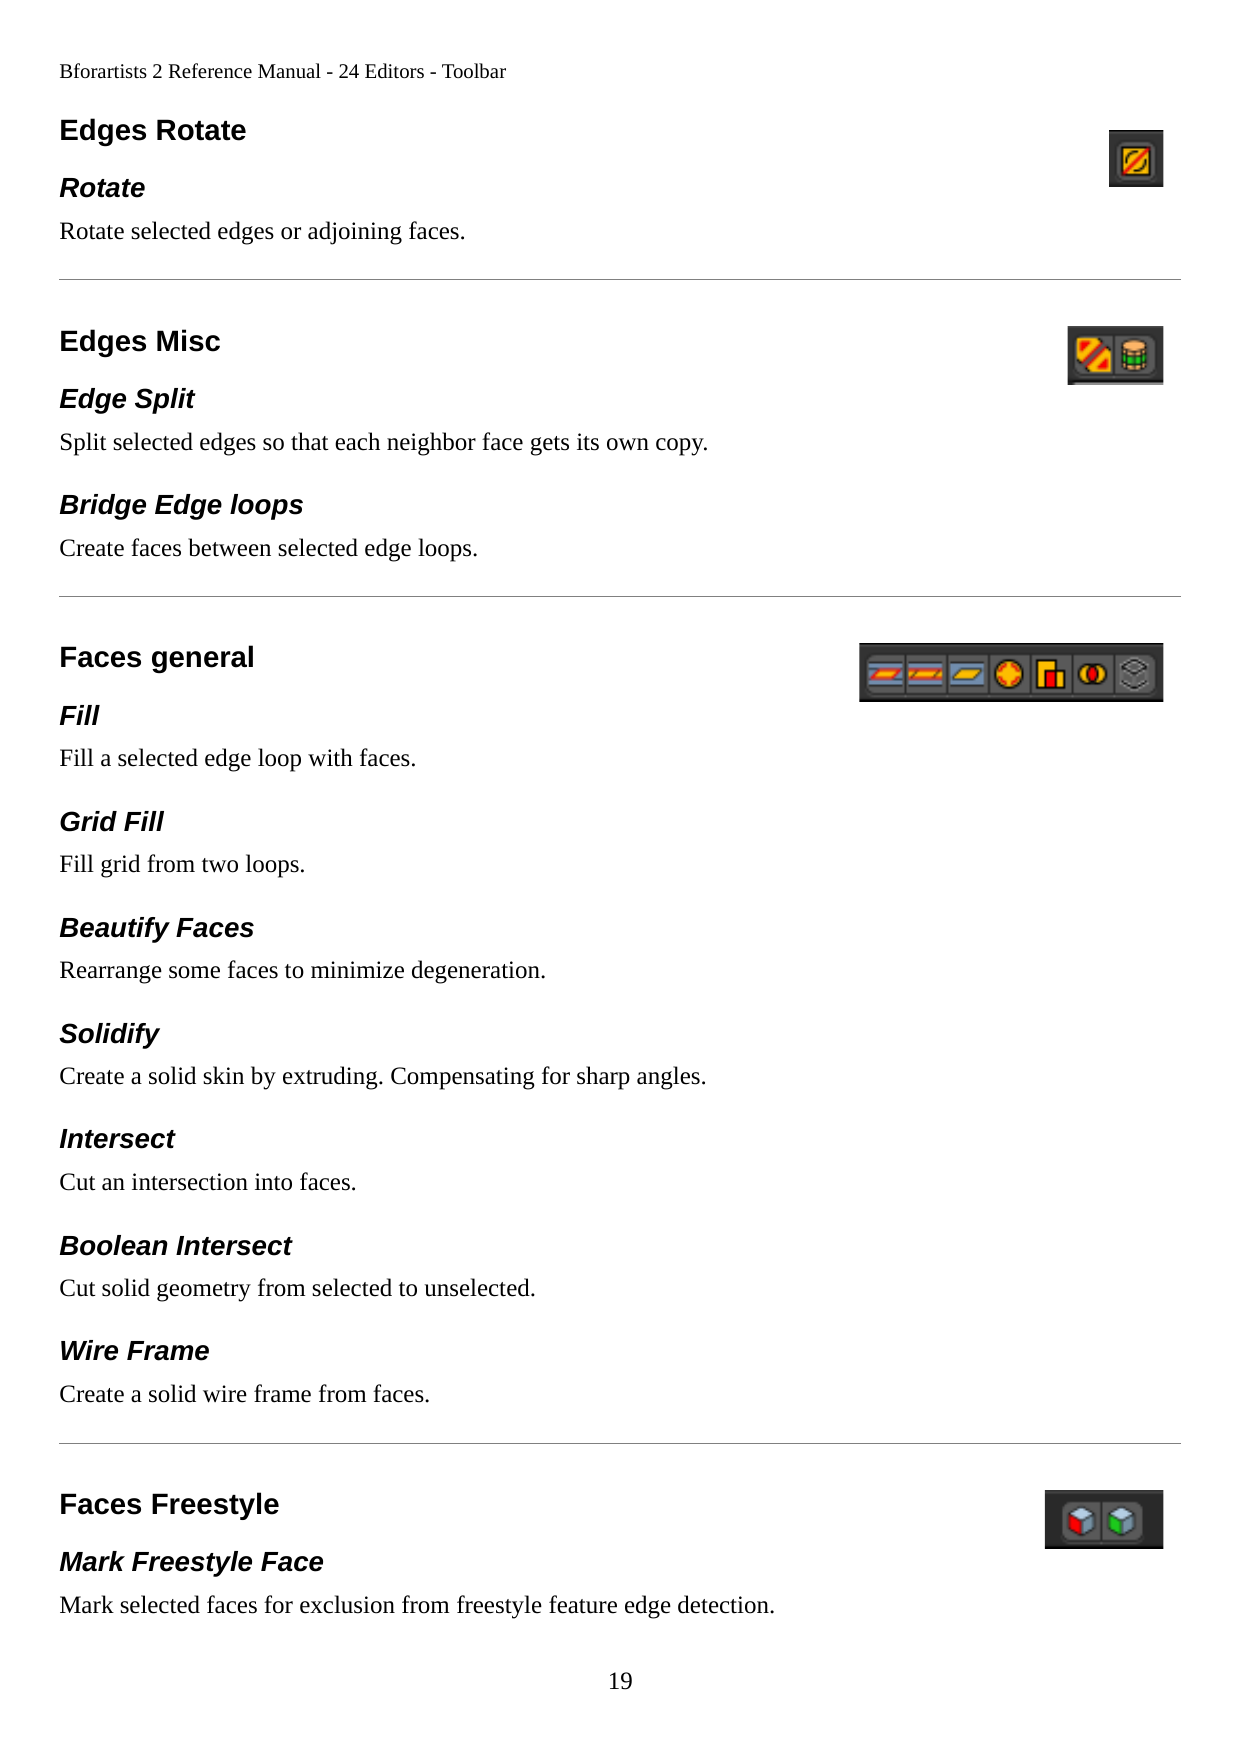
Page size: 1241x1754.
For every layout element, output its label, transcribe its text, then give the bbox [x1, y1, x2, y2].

text Fill a selected edge loop with faces. [59, 743, 1181, 772]
subtitle Edges Rotate [59, 113, 1181, 146]
subtitle Wire Frame [59, 1335, 1181, 1367]
text Mark selected faces for exclusion from freestyle feature edge detection. [59, 1590, 1181, 1619]
subtitle Mark Freestyle Face [59, 1546, 1181, 1578]
picture [859, 643, 1164, 702]
subtitle Boolean Intersect [59, 1229, 1181, 1261]
text Rearrange some faces to minimize degeneration. [59, 955, 1181, 984]
text Rotate selected edges or adjoining faces. [59, 216, 1181, 244]
text Create a solid skin by extruding. Compensating for sharp angles. [59, 1061, 1181, 1090]
subtitle Grid Fill [59, 805, 1181, 837]
picture [1044, 1490, 1164, 1549]
subtitle Faces Freestyle [59, 1487, 1181, 1521]
subtitle Faces general [59, 640, 1181, 674]
subtitle Edge Split [59, 382, 1181, 414]
subtitle Edges Misc [59, 323, 1181, 357]
text Fill grid from two loops. [59, 849, 1181, 878]
text Cut solid geometry from selected to unselected. [59, 1273, 1181, 1302]
text Create faces between selected edge loops. [59, 533, 1181, 561]
subtitle Fill [59, 699, 1181, 731]
subtitle Solidify [59, 1017, 1181, 1049]
picture [1109, 130, 1164, 187]
text Cut an intersection into faces. [59, 1167, 1181, 1196]
text Create a solid wire frame from faces. [59, 1379, 1181, 1408]
subtitle Intersect [59, 1123, 1181, 1155]
subtitle Beautify Faces [59, 911, 1181, 943]
picture [1067, 326, 1164, 385]
text Split selected edges so that each neighbor face gets its own copy. [59, 427, 1181, 455]
subtitle Bridge Edge loops [59, 488, 1181, 520]
subtitle Rotate [59, 171, 1181, 203]
